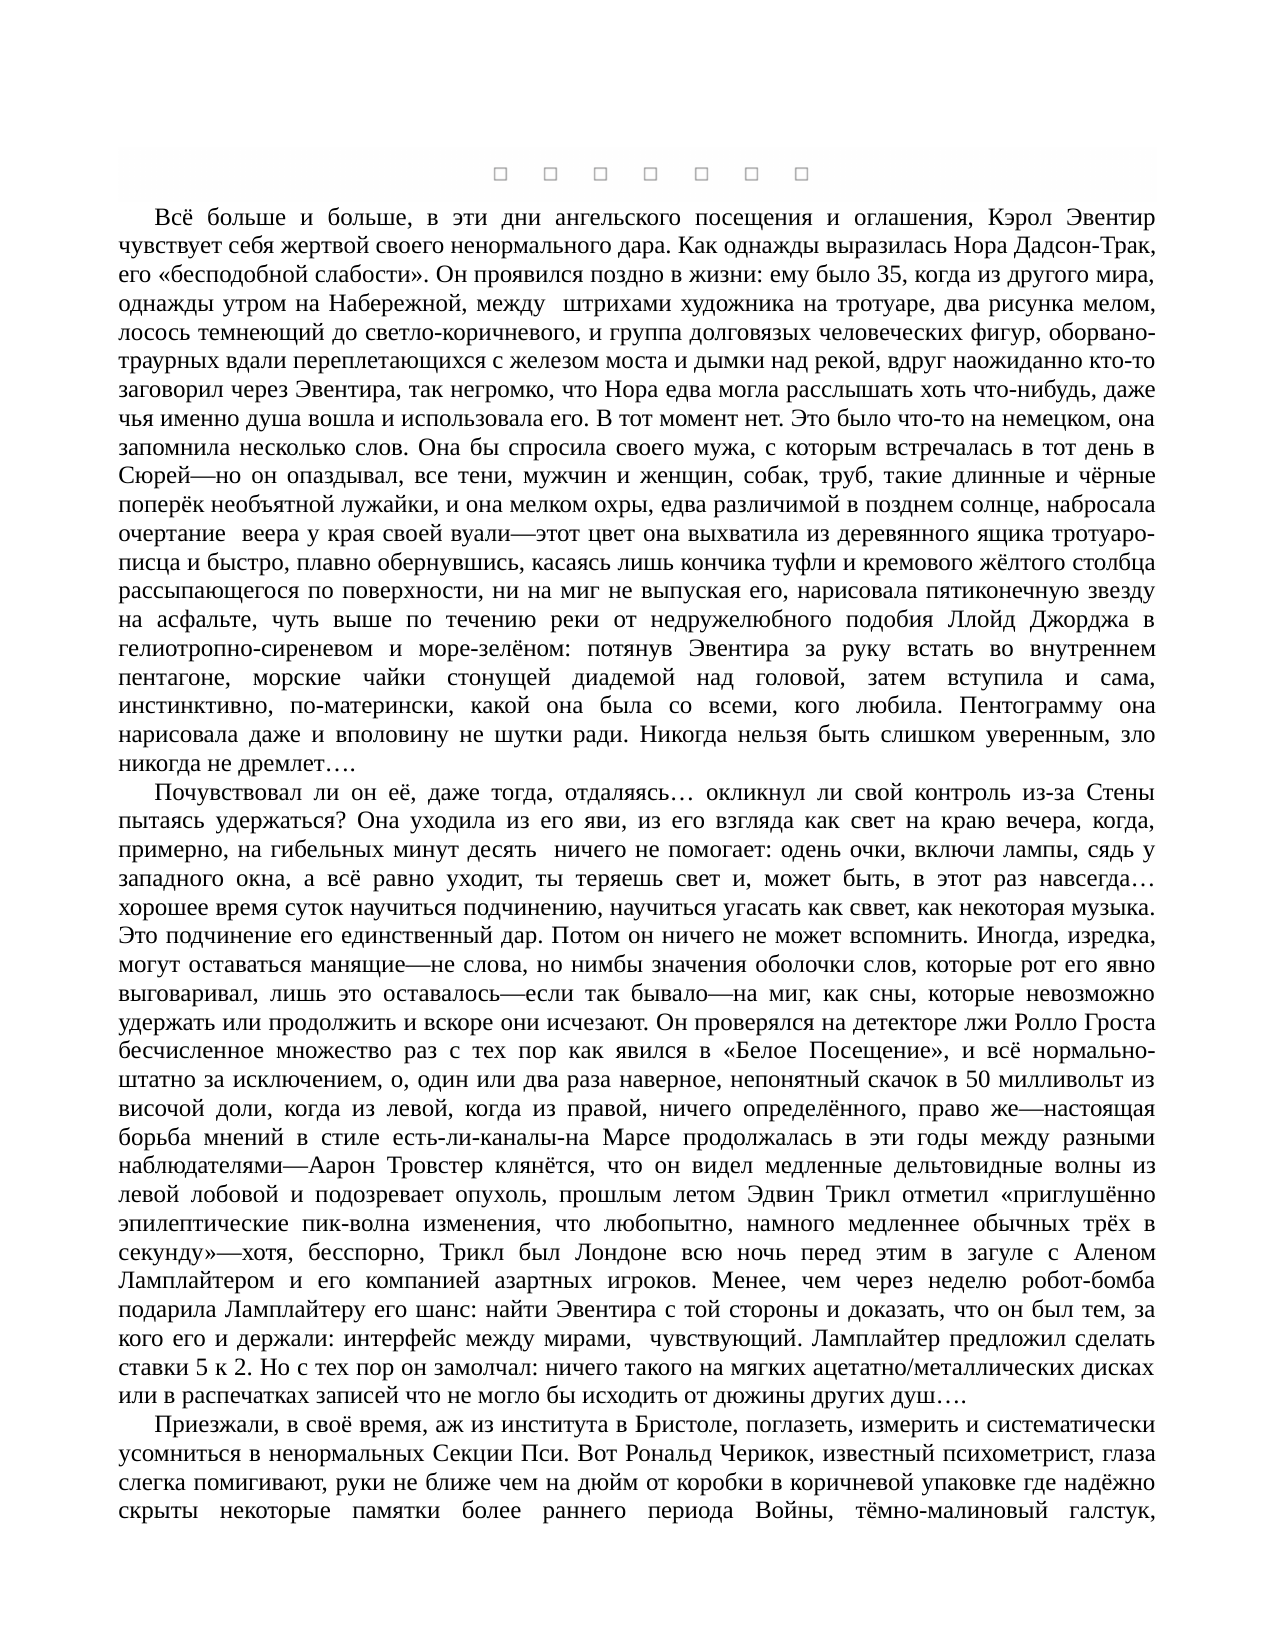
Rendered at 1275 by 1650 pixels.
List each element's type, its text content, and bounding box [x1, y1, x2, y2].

text Всё больше и больше, в эти дни ангельского посещения и оглашения, Кэрол Эвентир чувствует себя жертвой своего ненормального дара. Как однажды выразилась Нора Дадсон-Трак, его «бесподобной слабости». Он проявился поздно в жизни: ему было 35, когда из другого мира, однажды утром на Набережной, между штрихами художника на тротуаре, два рисунка мелом, лосось темнеющий до светло-коричневого, и группа долговязых человеческих фигур, оборвано-траурных вдали переплетающихся с железом моста и дымки над рекой, вдруг наожиданно кто-то заговорил через Эвентира, так негромко, что Нора едва могла расслышать хоть что-нибудь, даже чья именно душа вошла и использовала его. В тот момент нет. Это было что-то на немецком, она запомнила несколько слов. Она бы спросила своего мужа, с которым встречалась в тот день в Сюрей—но он опаздывал, все тени, мужчин и женщин, собак, труб, такие длинные и чёрные поперёк необъятной лужайки, и она мелком охры, едва различимой в позднем солнце, набросала очертание веера у края своей вуали—этот цвет она выхватила из деревянного ящика тротуаро-писца и быстро, плавно обернувшись, касаясь лишь кончика туфли и кремового жёлтого столбца рассыпающегося по поверхности, ни на миг не выпуская его, нарисовала пятиконечную звезду на асфальте, чуть выше по течению реки от недружелюбного подобия Ллойд Джорджа в гелиотропно-сиреневом и море-зелёном: потянув Эвентира за руку встать во внутреннем пентагоне, морские чайки стонущей диадемой над головой, затем вступила и сама, инстинктивно, по-матерински, какой она была со всеми, кого любила. Пентограмму она нарисовала даже и вполовину не шутки ради. Никогда нельзя быть слишком уверенным, зло никогда не дремлет…. [118, 202, 1157, 777]
picture [118, 147, 1157, 202]
text Приезжали, в своё время, аж из института в Бристоле, поглазеть, измерить и систематически усомниться в ненормальных Секции Пси. Вот Рональд Черикок, известный психометрист, глаза слегка помигивают, руки не ближе чем на дюйм от коробки в коричневой упаковке где надёжно скрыты некоторые памятки более раннего периода Войны, тёмно-малиновый галстук, [118, 1409, 1157, 1524]
text Почувствовал ли он её, даже тогда, отдаляясь… окликнул ли свой контроль из-за Стены пытаясь удержаться? Она уходила из его яви, из его взгляда как свет на краю вечера, когда, примерно, на гибельных минут десять ничего не помогает: одень очки, включи лампы, сядь у западного окна, а всё равно уходит, ты теряешь свет и, может быть, в этот раз навсегда… хорошее время суток научиться подчинению, научиться угасать как сввет, как некоторая музыка. Это подчинение его единственный дар. Потом он ничего не может вспомнить. Иногда, изредка, могут оставаться манящие—не слова, но нимбы значения оболочки слов, которые рот его явно выговаривал, лишь это оставалось—если так бывало—на миг, как сны, которые невозможно удержать или продолжить и вскоре они исчезают. Он проверялся на детекторе лжи Ролло Гроста бесчисленное множество раз с тех пор как явился в «Белое Посещение», и всё нормально-штатно за исключением, о, один или два раза наверное, непонятный скачок в 50 милливольт из височой доли, когда из левой, когда из правой, ничего определённого, право же—настоящая борьба мнений в стиле есть-ли-каналы-на Марсе продолжалась в эти годы между разными наблюдателями—Аарон Тровстер клянётся, что он видел медленные дельтовидные волны из левой лобовой и подозревает опухоль, прошлым летом Эдвин Трикл отметил «приглушённо эпилептические пик-волна изменения, что любопытно, намного медленнее обычных трёх в секунду»—хотя, бесспорно, Трикл был Лондоне всю ночь перед этим в загуле с Аленом Ламплайтером и его компанией азартных игроков. Менее, чем через неделю робот-бомба подарила Ламплайтеру его шанс: найти Эвентира с той стороны и доказать, что он был тем, за кого его и держали: интерфейс между мирами, чувствующий. Ламплайтер предложил сделать ставки 5 к 2. Но с тех пор он замолчал: ничего такого на мягких ацетатно/металлических дисках или в распечатках записей что не могло бы исходить от дюжины других душ…. [118, 777, 1157, 1409]
